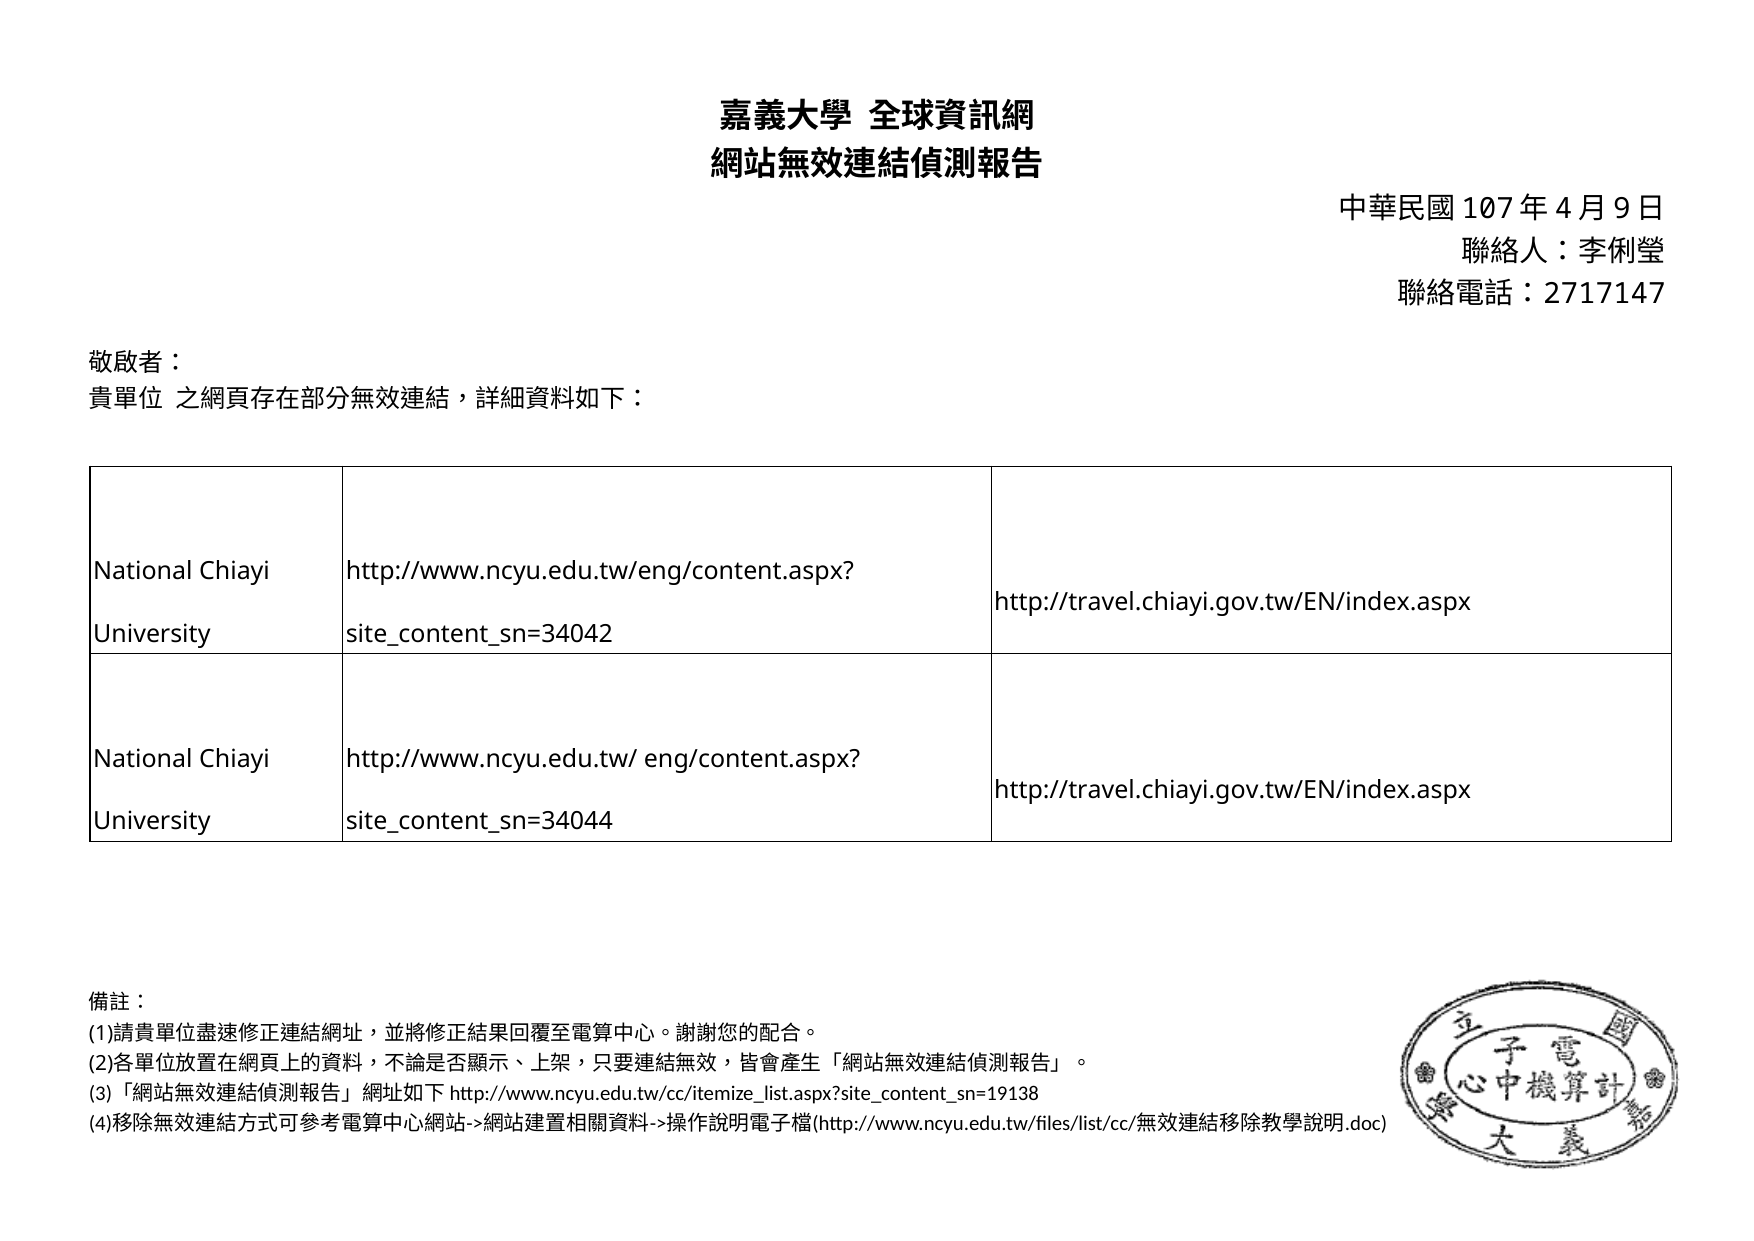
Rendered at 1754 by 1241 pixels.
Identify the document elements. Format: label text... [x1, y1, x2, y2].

table_cell http://www.ncyu.edu.tw/eng/content.aspx?site_content_sn=34042 [343, 467, 991, 653]
table_cell http://travel.chiayi.gov.tw/EN/index.aspx [992, 467, 1671, 653]
table_cell National Chiayi University [91, 467, 342, 653]
table_cell http://travel.chiayi.gov.tw/EN/index.aspx [992, 654, 1671, 841]
table_cell http://www.ncyu.edu.tw/ eng/content.aspx?site_content_sn=34044 [343, 654, 991, 841]
table_cell National Chiayi University [91, 654, 342, 841]
